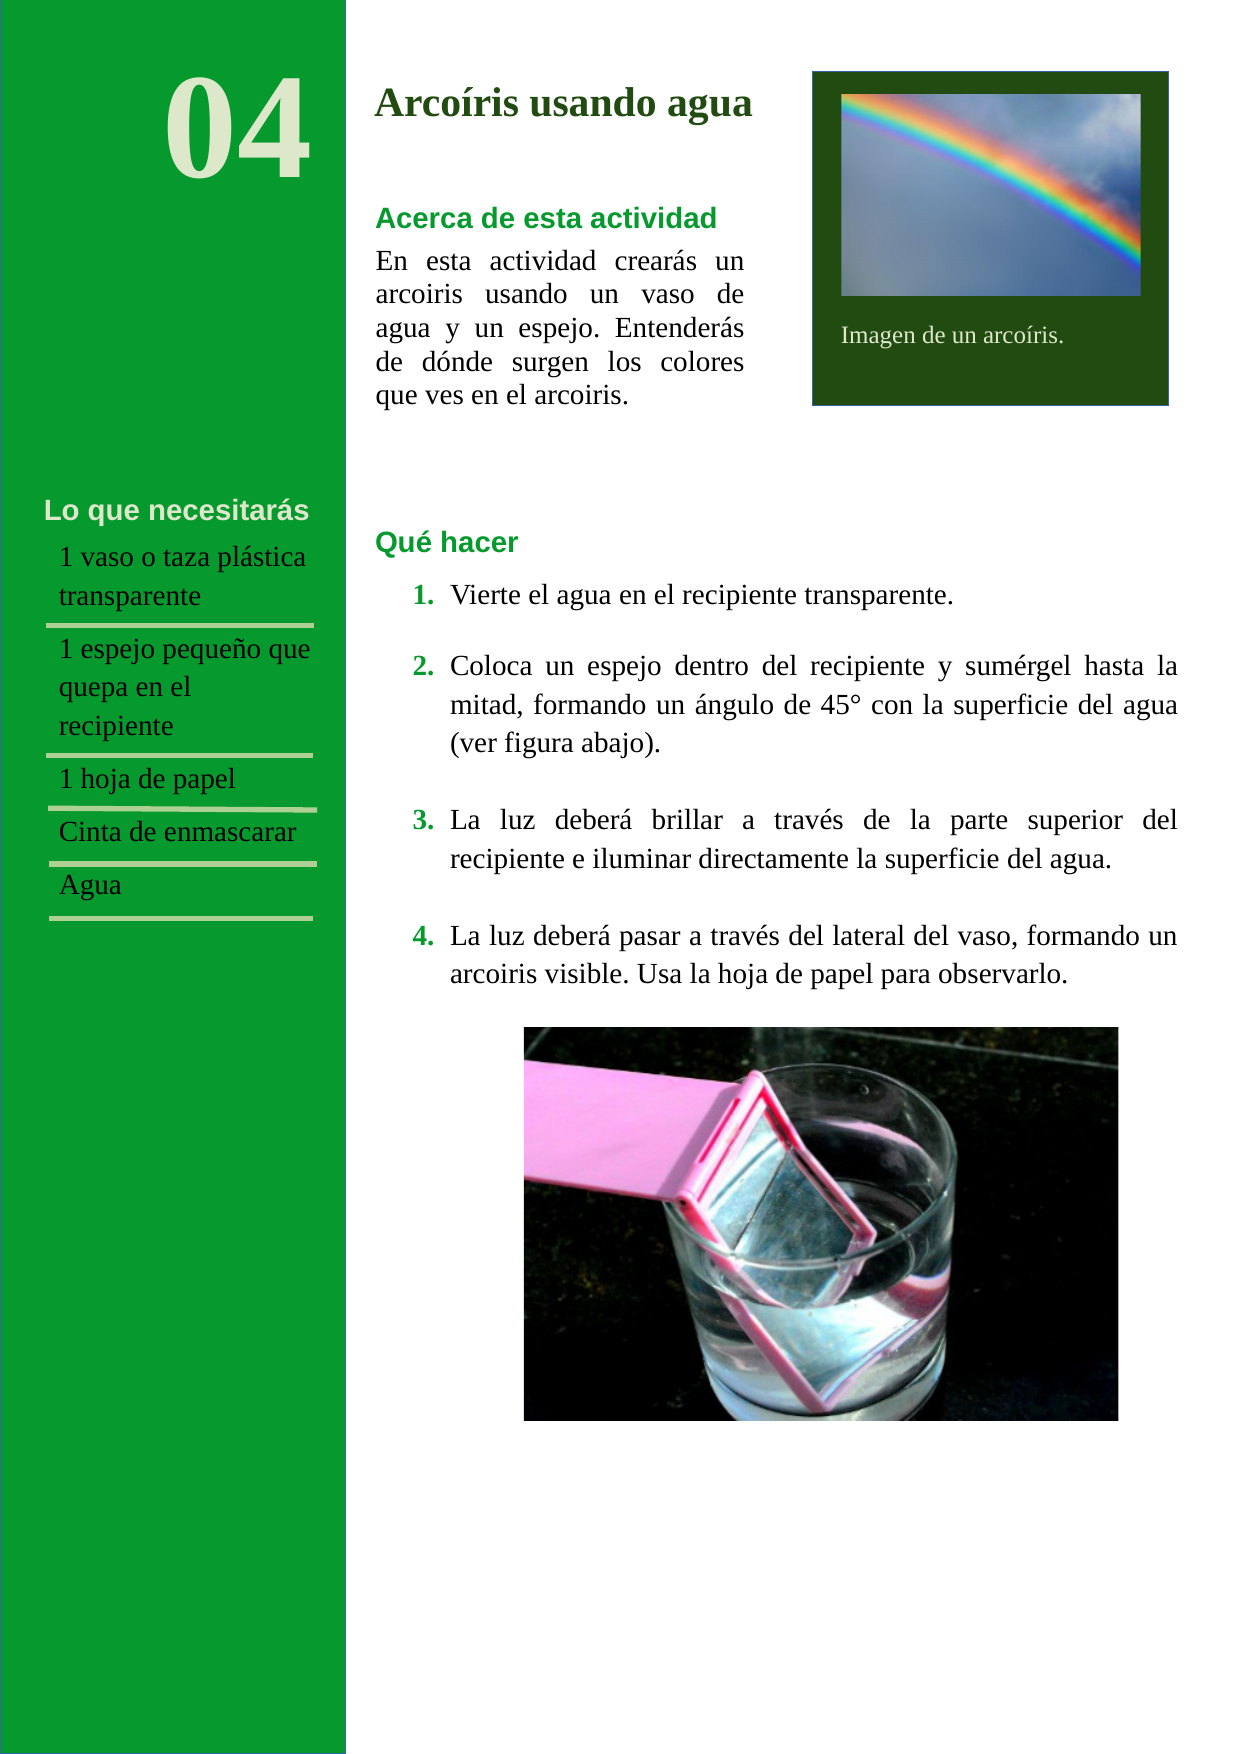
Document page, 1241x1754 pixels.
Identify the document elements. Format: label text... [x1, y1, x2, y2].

subtitle Qué hacer [375, 491, 1179, 559]
picture [841, 94, 1141, 296]
list La luz deberá pasar a través del lateral del vaso, formando un arcoiris visible. Usa la hoja de papel para observarlo. [412, 918, 1179, 990]
picture [523, 1027, 1119, 1421]
subtitle Acerca de esta actividad [375, 201, 812, 234]
list La luz deberá brillar a través de la parte superior del recipiente e iluminar directamente la superficie del agua. [412, 802, 1179, 874]
list Coloca un espejo dentro del recipiente y sumérgel hasta la mitad, formando un ángulo de 45° con la superficie del agua (ver figura abajo). [412, 648, 1179, 759]
list Vierte el agua en el recipiente transparente. [412, 577, 1179, 611]
